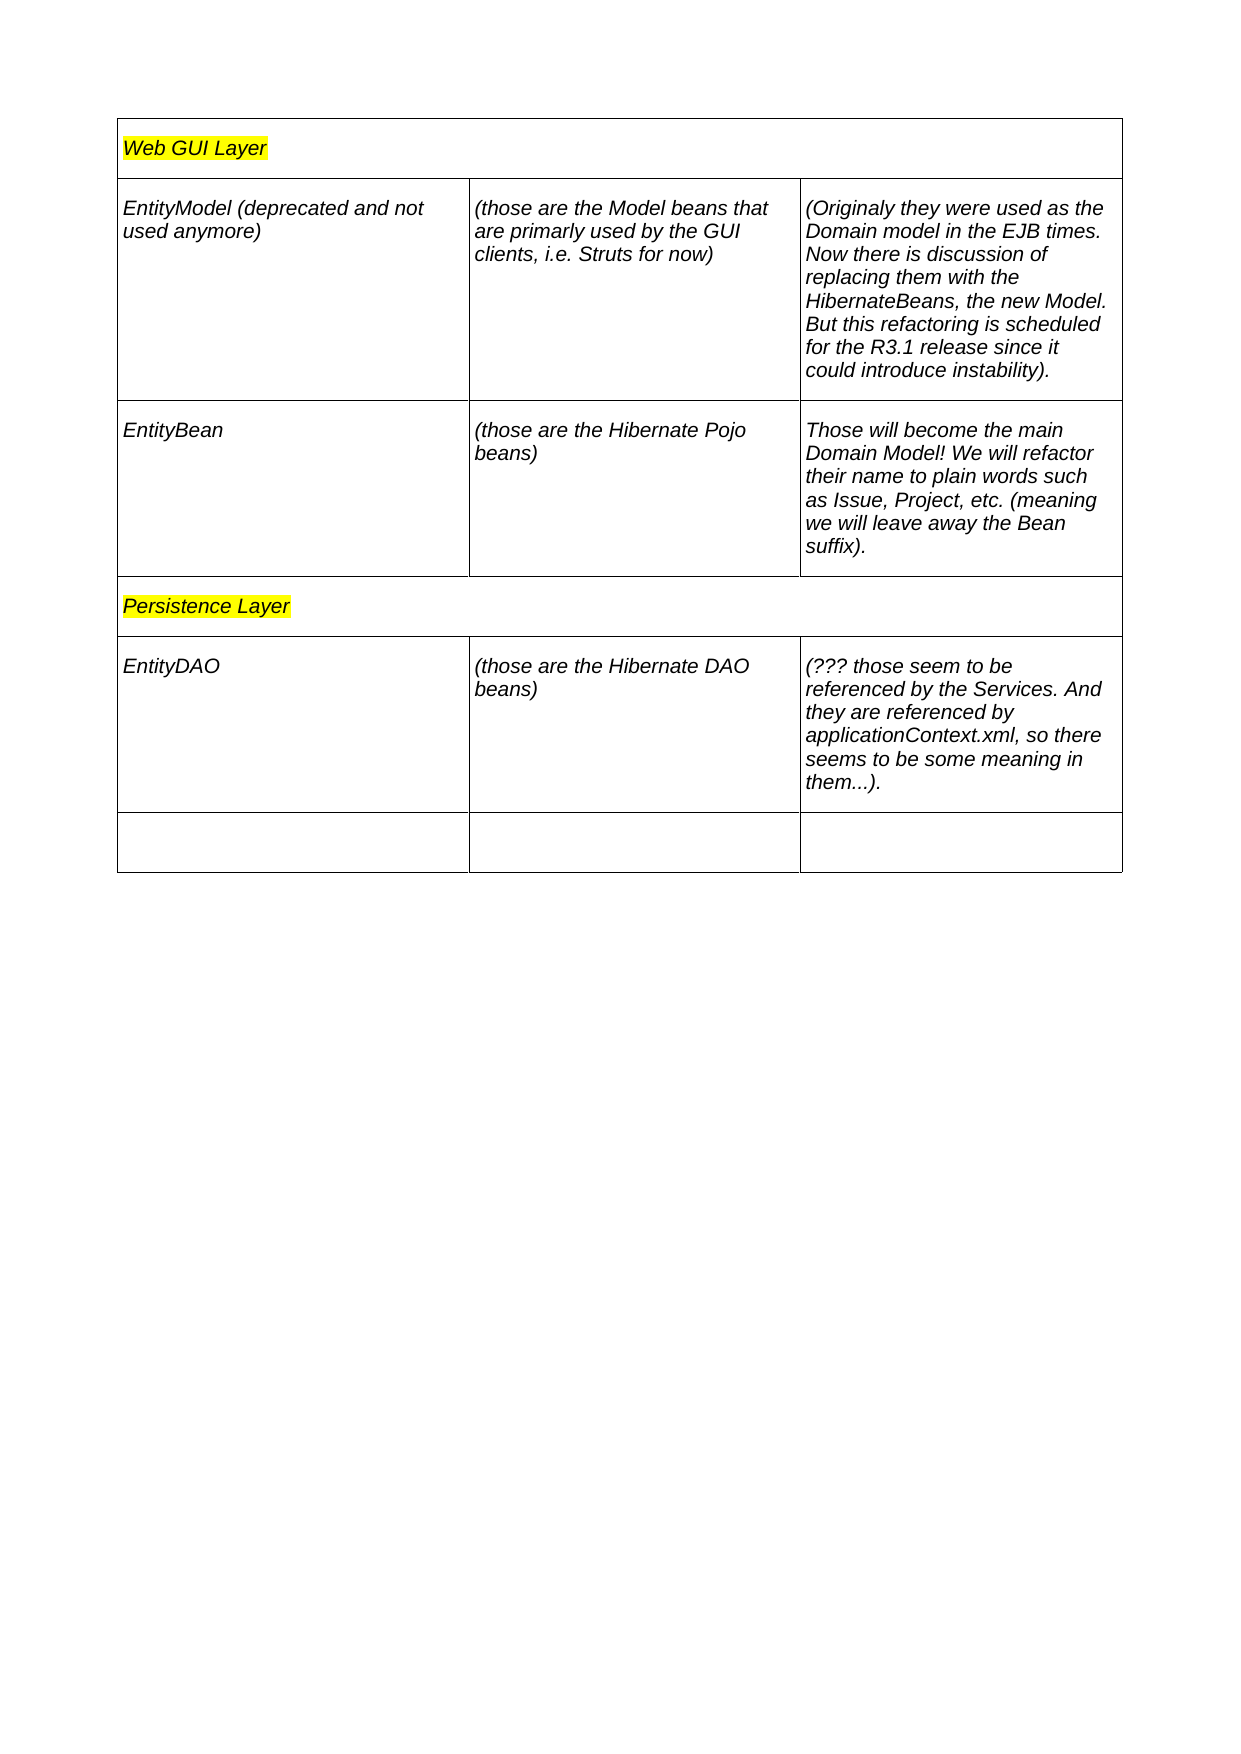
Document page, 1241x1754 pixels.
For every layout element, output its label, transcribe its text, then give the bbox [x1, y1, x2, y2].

table_cell Persistence Layer [118, 577, 1122, 636]
table_cell [118, 813, 468, 872]
table_cell EntityDAO [118, 637, 468, 812]
table_cell (Originaly they were used as the Domain model in the EJB times. Now there is discussion of replacing them with the HibernateBeans, the new Model. But this refactoring is scheduled for the R3.1 release since it could introduce instability). [801, 179, 1122, 400]
table_cell (those are the Hibernate DAO beans) [470, 637, 799, 812]
table_cell (those are the Model beans that are primarly used by the GUI clients, i.e. Struts for now) [470, 179, 799, 400]
table_cell [801, 813, 1122, 872]
table_cell Those will become the main Domain Model! We will refactor their name to plain words such as Issue, Project, etc. (meaning we will leave away the Bean suffix). [801, 401, 1122, 576]
table_cell EntityBean [118, 401, 468, 576]
table_header Web GUI Layer [118, 119, 1122, 178]
table_cell (those are the Hibernate Pojo beans) [470, 401, 799, 576]
table_cell (??? those seem to be referenced by the Services. And they are referenced by applicationContext.xml, so there seems to be some meaning in them...). [801, 637, 1122, 812]
table_cell EntityModel (deprecated and not used anymore) [118, 179, 468, 400]
table_cell [470, 813, 799, 872]
